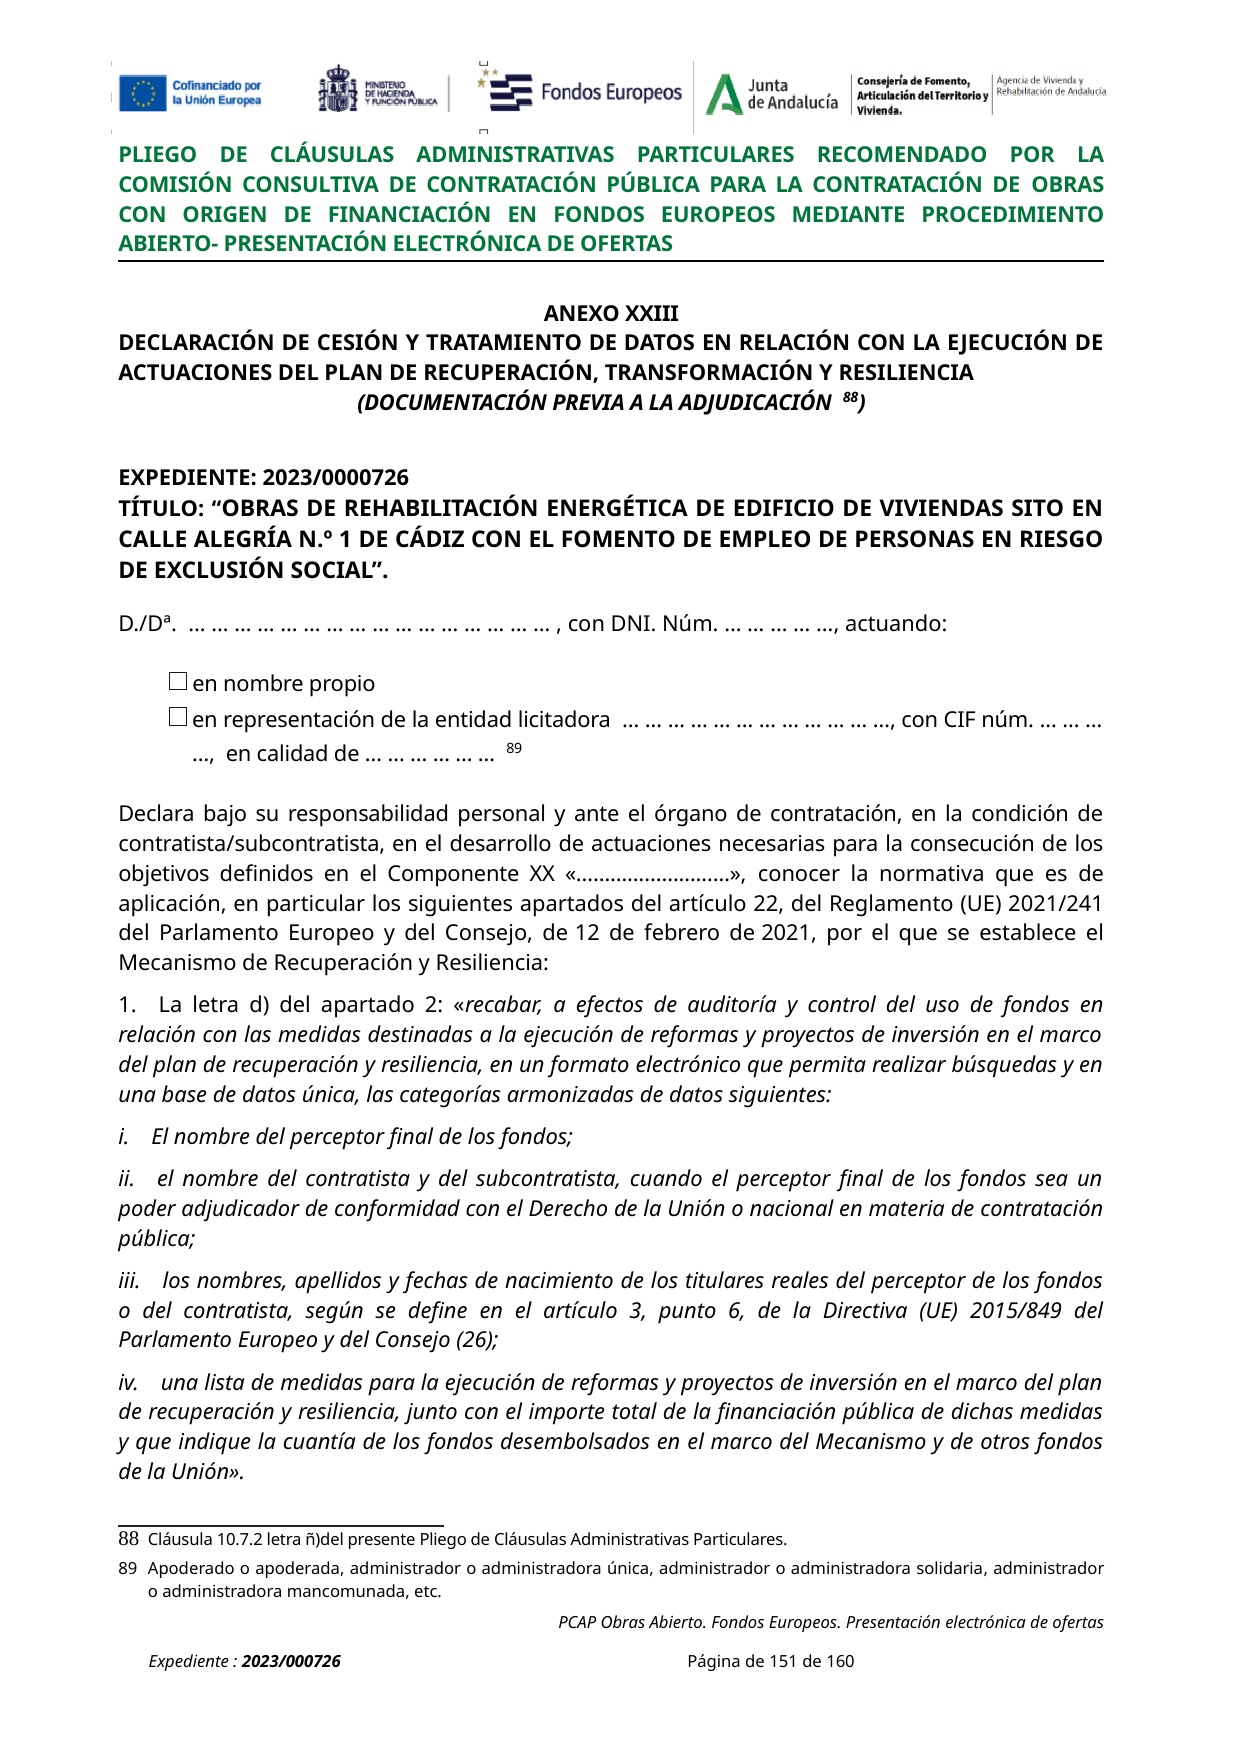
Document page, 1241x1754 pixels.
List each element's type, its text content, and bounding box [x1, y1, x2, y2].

text EXPEDIENTE: 2023/0000726 [118, 462, 1104, 492]
text Apoderado o apoderada, administrador o administradora única, administrador o administradora solidaria, administrador o administradora mancomunada, etc. [118, 1557, 1104, 1602]
text iii. los nombres, apellidos y fechas de nacimiento de los titulares reales del perceptor de los fondos o del contratista, según se define en el artículo 3, punto 6, de la Directiva (UE) 2015/849 del Parlamento Europeo y del Consejo (26); [118, 1265, 1104, 1354]
text en nombre propio [192, 668, 1104, 698]
text DECLARACIÓN DE CESIÓN Y TRATAMIENTO DE DATOS EN RELACIÓN CON LA EJECUCIÓN DE ACTUACIONES DEL PLAN DE RECUPERACIÓN, TRANSFORMACIÓN Y RESILIENCIA [118, 327, 1104, 387]
picture [111, 58, 1119, 134]
text ii. el nombre del contratista y del subcontratista, cuando el perceptor final de los fondos sea un poder adjudicador de conformidad con el Derecho de la Unión o nacional en materia de contratación pública; [118, 1163, 1104, 1252]
text Cláusula 10.7.2 letra ñ)del presente Pliego de Cláusulas Administrativas Particulares. [118, 1526, 1104, 1551]
text 1. La letra d) del apartado 2: «recabar, a efectos de auditoría y control del uso de fondos en relación con las medidas destinadas a la ejecución de reformas y proyectos de inversión en el marco del plan de recuperación y resiliencia, en un formato electrónico que permita realizar búsquedas y en una base de datos única, las categorías armonizadas de datos siguientes: [118, 989, 1104, 1108]
text Declara bajo su responsabilidad personal y ante el órgano de contratación, en la condición de contratista/subcontratista, en el desarrollo de actuaciones necesarias para la consecución de los objetivos definidos en el Componente XX «………………………», conocer la normativa que es de aplicación, en particular los siguientes apartados del artículo 22, del Reglamento (UE) 2021/241 del Parlamento Europeo y del Consejo, de 12 de febrero de 2021, por el que se establece el Mecanismo de Recuperación y Resiliencia: [118, 798, 1104, 977]
text i. El nombre del perceptor final de los fondos; [118, 1121, 1104, 1151]
text (DOCUMENTACIÓN PREVIA A LA ADJUDICACIÓN ) [118, 387, 1104, 417]
text en representación de la entidad licitadora … … … … … … … … … … … …, con CIF núm. … … … …, en calidad de … … … … … … [192, 704, 1104, 768]
text D./Dª. … … … … … … … … … … … … … … … … , con DNI. Núm. … … … … …, actuando: [118, 608, 1104, 638]
text iv. una lista de medidas para la ejecución de reformas y proyectos de inversión en el marco del plan de recuperación y resiliencia, junto con el importe total de la financiación pública de dichas medidas y que indique la cuantía de los fondos desembolsados en el marco del Mecanismo y de otros fondos de la Unión». [118, 1367, 1104, 1486]
text TÍTULO: “OBRAS DE REHABILITACIÓN ENERGÉTICA DE EDIFICIO DE VIVIENDAS SITO EN CALLE ALEGRÍA N.º 1 DE CÁDIZ CON EL FOMENTO DE EMPLEO DE PERSONAS EN RIESGO DE EXCLUSIÓN SOCIAL”. [118, 492, 1104, 586]
text ANEXO XXIII [118, 297, 1104, 327]
text PLIEGO DE CLÁUSULAS ADMINISTRATIVAS PARTICULARES RECOMENDADO POR LA COMISIÓN CONSULTIVA DE CONTRATACIÓN PÚBLICA PARA LA CONTRATACIÓN DE OBRAS CON ORIGEN DE FINANCIACIÓN EN FONDOS EUROPEOS MEDIANTE PROCEDIMIENTO ABIERTO- PRESENTACIÓN ELECTRÓNICA DE OFERTAS [118, 139, 1104, 260]
